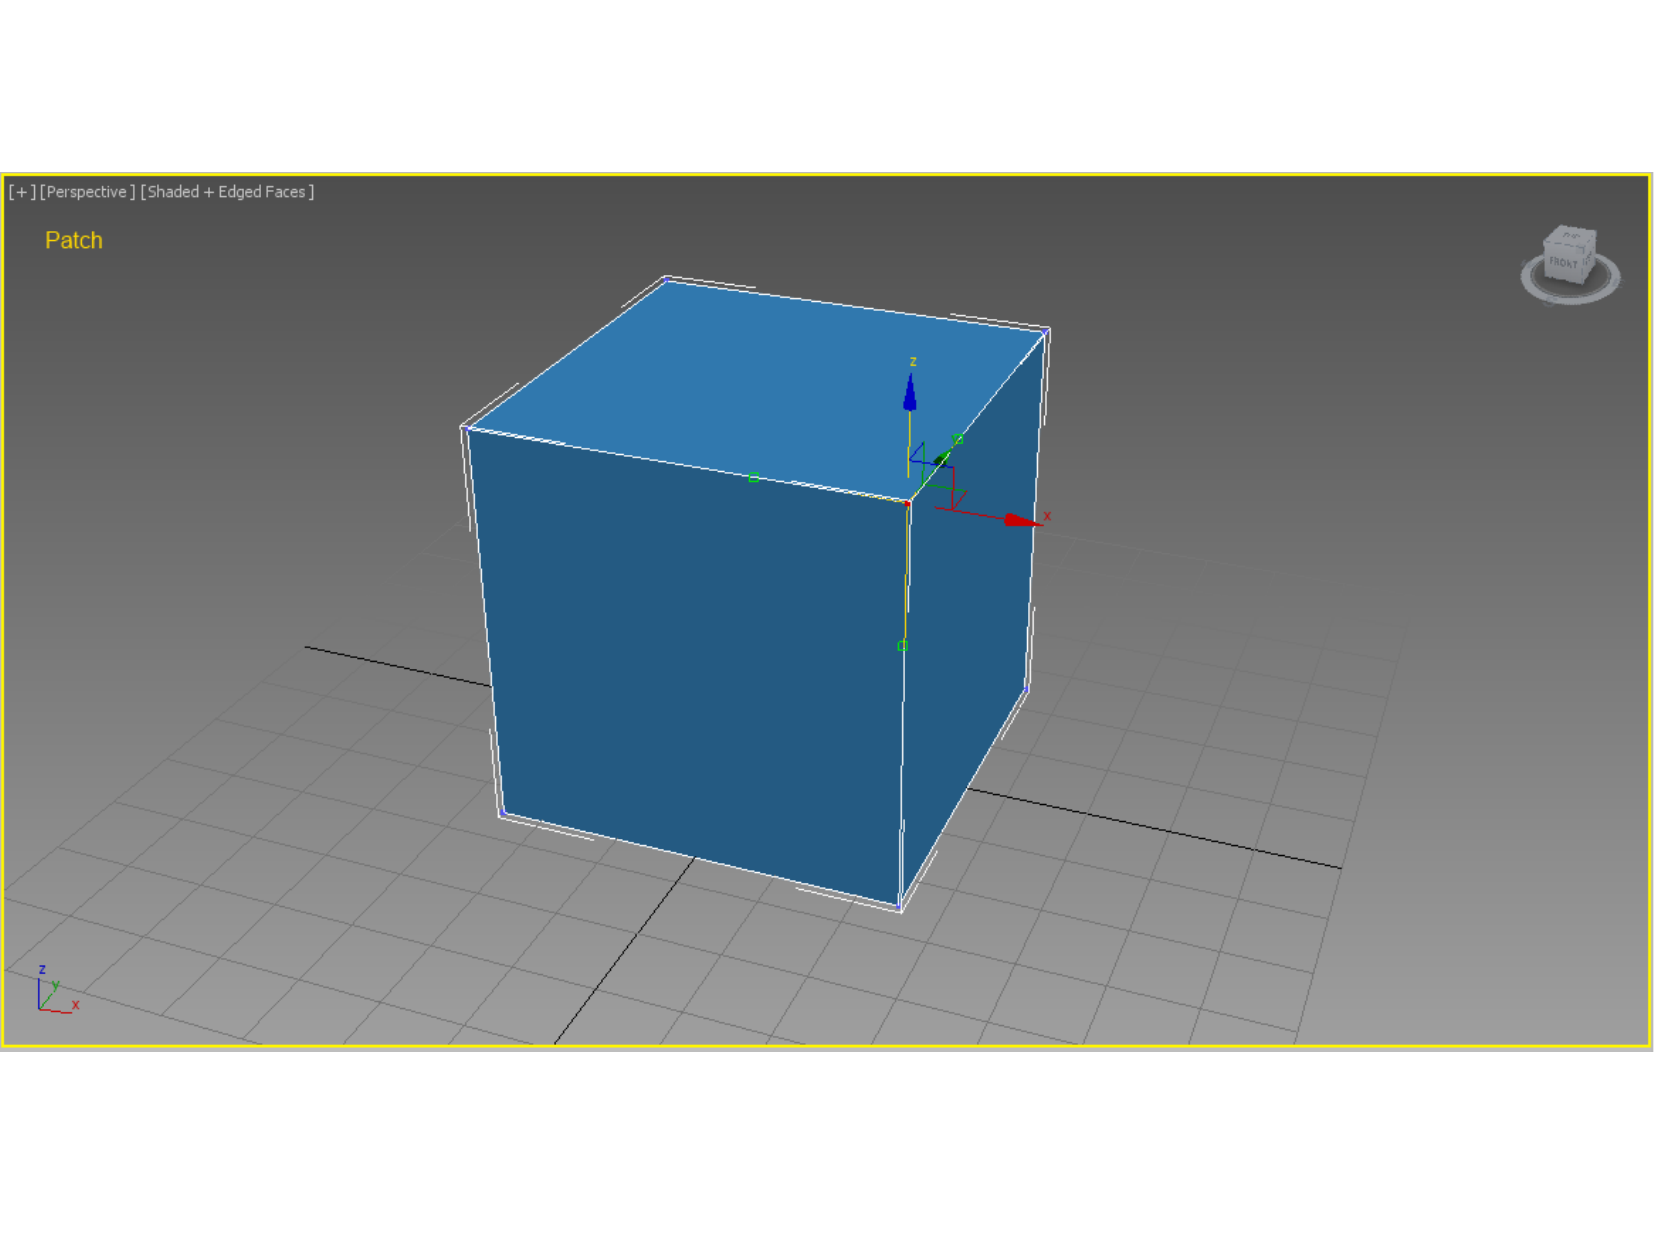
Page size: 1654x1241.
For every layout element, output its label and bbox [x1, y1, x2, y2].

picture [0, 172, 1654, 1052]
